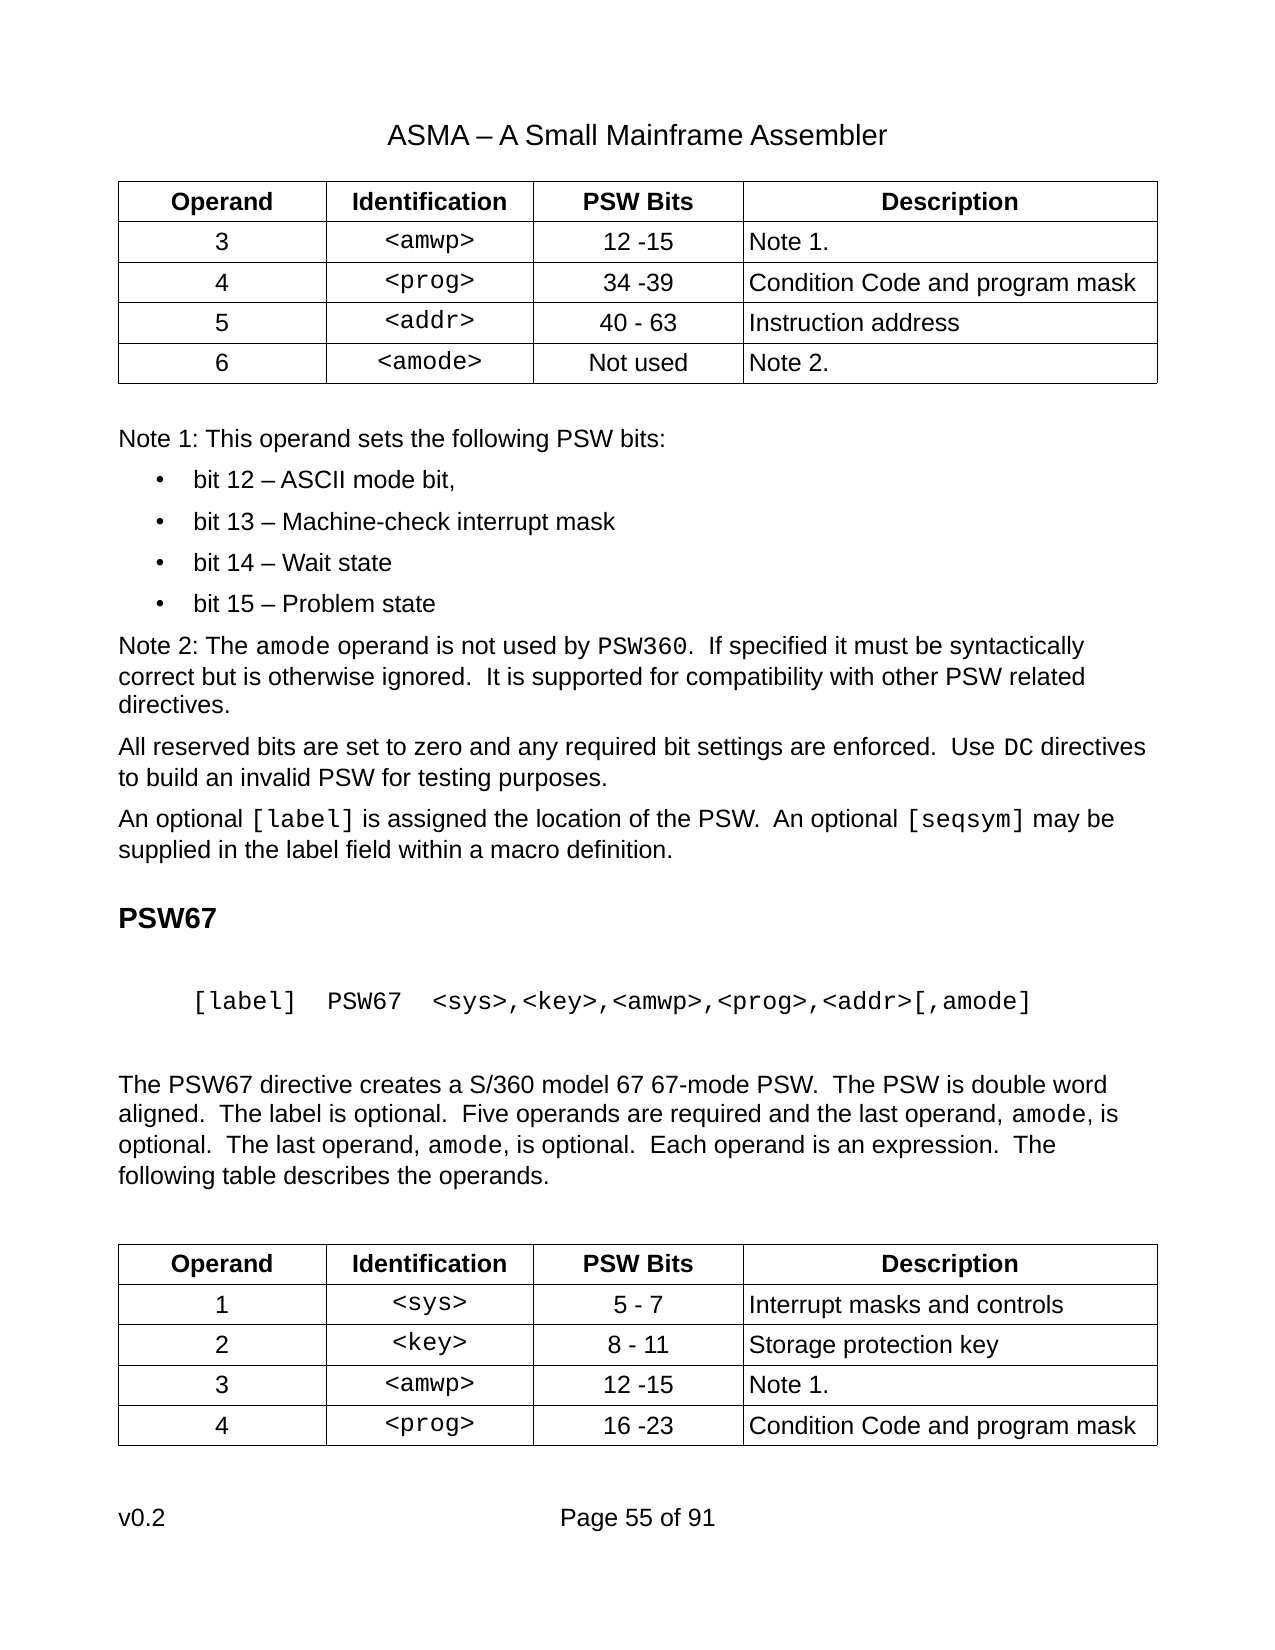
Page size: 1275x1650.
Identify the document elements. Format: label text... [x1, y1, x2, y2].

table_cell Note 1. [744, 222, 1157, 262]
list bit 12 – ASCII mode bit, [156, 465, 1157, 494]
table_cell 16 -23 [534, 1406, 743, 1445]
table_cell <prog> [327, 1406, 533, 1445]
table_cell <amode> [327, 344, 533, 383]
table_header Operand [119, 182, 326, 221]
text [label] PSW67 <sys>,<key>,<amwp>,<prog>,<addr>[,amode] [192, 988, 1157, 1017]
table_header Identification [327, 182, 533, 221]
table_cell <sys> [327, 1285, 533, 1324]
table_cell 3 [119, 222, 326, 262]
text The PSW67 directive creates a S/360 model 67 67-mode PSW. The PSW is double word aligned. The label is optional. Five operands are required and the last operand, amode, is optional. The last operand, amode, is optional. Each operand is an expression. The following table describes the operands. [118, 1070, 1157, 1190]
table_cell 5 - 7 [534, 1285, 743, 1324]
table_cell 12 -15 [534, 222, 743, 262]
table_header PSW Bits [534, 1245, 743, 1284]
table_cell Not used [534, 344, 743, 383]
table_cell 34 -39 [534, 263, 743, 302]
table_cell 3 [119, 1366, 326, 1405]
table_cell 1 [119, 1285, 326, 1324]
table_header Operand [119, 1245, 326, 1284]
text An optional [label] is assigned the location of the PSW. An optional [seqsym] may be supplied in the label field within a macro definition. [118, 804, 1157, 863]
table_cell <prog> [327, 263, 533, 302]
table_header Identification [327, 1245, 533, 1284]
table_header Description [744, 1245, 1157, 1284]
table_cell 6 [119, 344, 326, 383]
list bit 13 – Machine-check interrupt mask [156, 507, 1157, 536]
table_cell 5 [119, 303, 326, 342]
table_cell Storage protection key [744, 1325, 1157, 1364]
table_cell Note 2. [744, 344, 1157, 383]
text All reserved bits are set to zero and any required bit settings are enforced. Use DC directives to build an invalid PSW for testing purposes. [118, 732, 1157, 791]
table_cell 4 [119, 263, 326, 302]
table_cell 40 - 63 [534, 303, 743, 342]
table_cell 12 -15 [534, 1366, 743, 1405]
table_cell Condition Code and program mask [744, 1406, 1157, 1445]
table_cell 2 [119, 1325, 326, 1364]
table_cell 4 [119, 1406, 326, 1445]
table_cell Interrupt masks and controls [744, 1285, 1157, 1324]
subtitle PSW67 [118, 901, 1157, 934]
list bit 15 – Problem state [156, 589, 1157, 618]
table_cell <key> [327, 1325, 533, 1364]
list bit 14 – Wait state [156, 548, 1157, 577]
table_header Description [744, 182, 1157, 221]
table_cell <amwp> [327, 1366, 533, 1405]
text Note 1: This operand sets the following PSW bits: [118, 424, 1157, 453]
table_cell <addr> [327, 303, 533, 342]
table_header PSW Bits [534, 182, 743, 221]
table_cell Note 1. [744, 1366, 1157, 1405]
table_cell <amwp> [327, 222, 533, 262]
table_cell Instruction address [744, 303, 1157, 342]
text Note 2: The amode operand is not used by PSW360. If specified it must be syntactically correct but is otherwise ignored. It is supported for compatibility with other PSW related directives. [118, 631, 1157, 719]
table_cell Condition Code and program mask [744, 263, 1157, 302]
table_cell 8 - 11 [534, 1325, 743, 1364]
